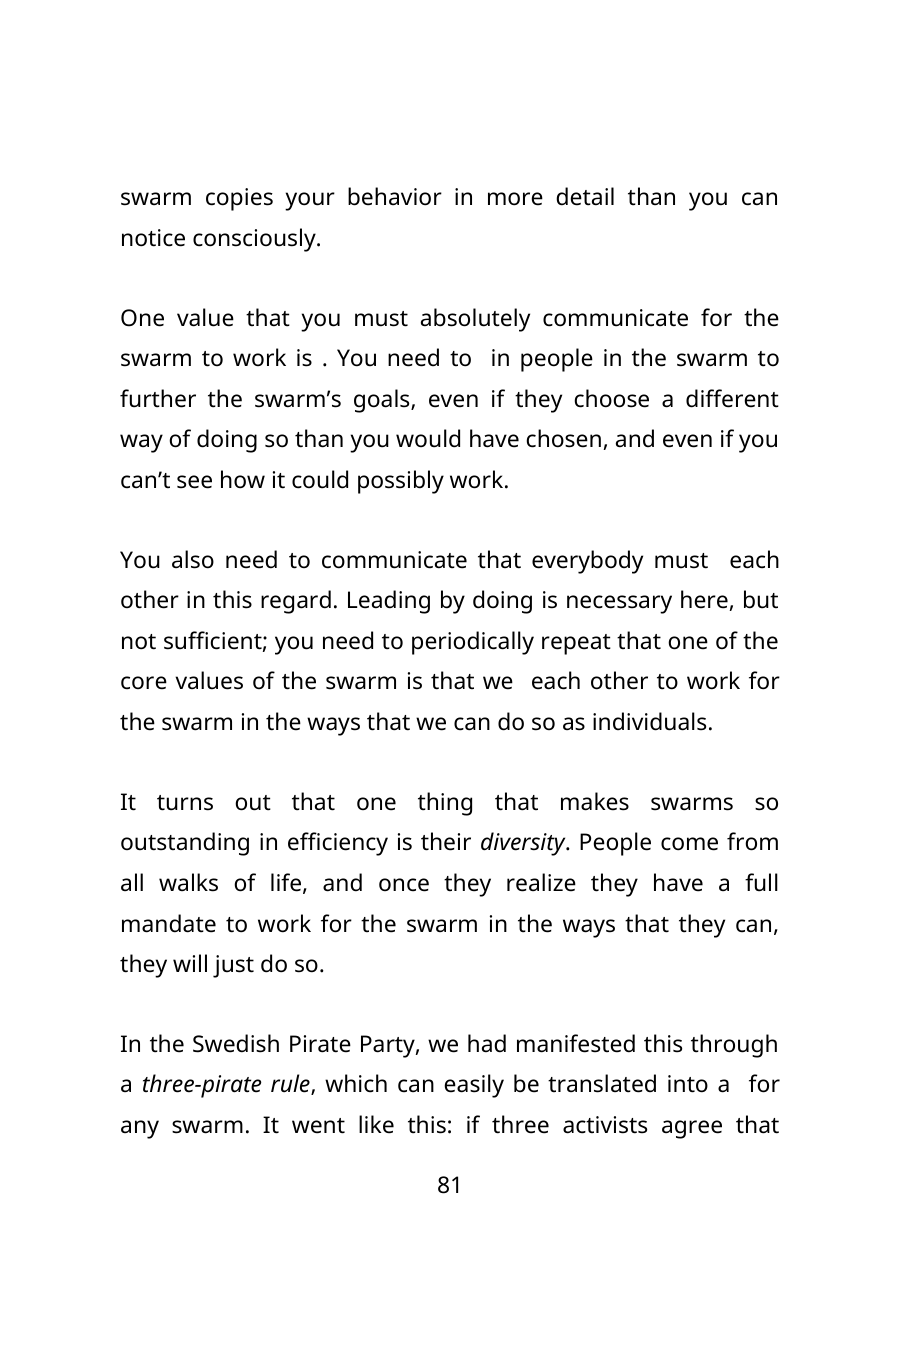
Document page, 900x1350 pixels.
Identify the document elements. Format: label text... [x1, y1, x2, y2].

text swarm copies your behavior in more detail than you can notice consciously. [120, 181, 780, 253]
text In the Swedish Pirate Party, we had manifested this through a three-pirate rule, which can easily be translated into a for any swarm. It went like this: if three activists agree that [120, 1028, 780, 1140]
text You also need to communicate that everybody must each other in this regard. Leading by doing is necessary here, but not sufficient; you need to periodically repeat that one of the core values of the swarm is that we each other to work for the swarm in the ways that we can do so as individuals. [120, 543, 780, 737]
text It turns out that one thing that makes swarms so outstanding in efficiency is their diversity. People come from all walks of life, and once they realize they have a full mandate to work for the swarm in the ways that they can, they will just do so. [120, 786, 780, 979]
text One value that you must absolutely communicate for the swarm to work is . You need to in people in the swarm to further the swarm’s goals, even if they choose a different way of doing so than you would have chosen, and even if you can’t see how it could possibly work. [120, 301, 780, 495]
